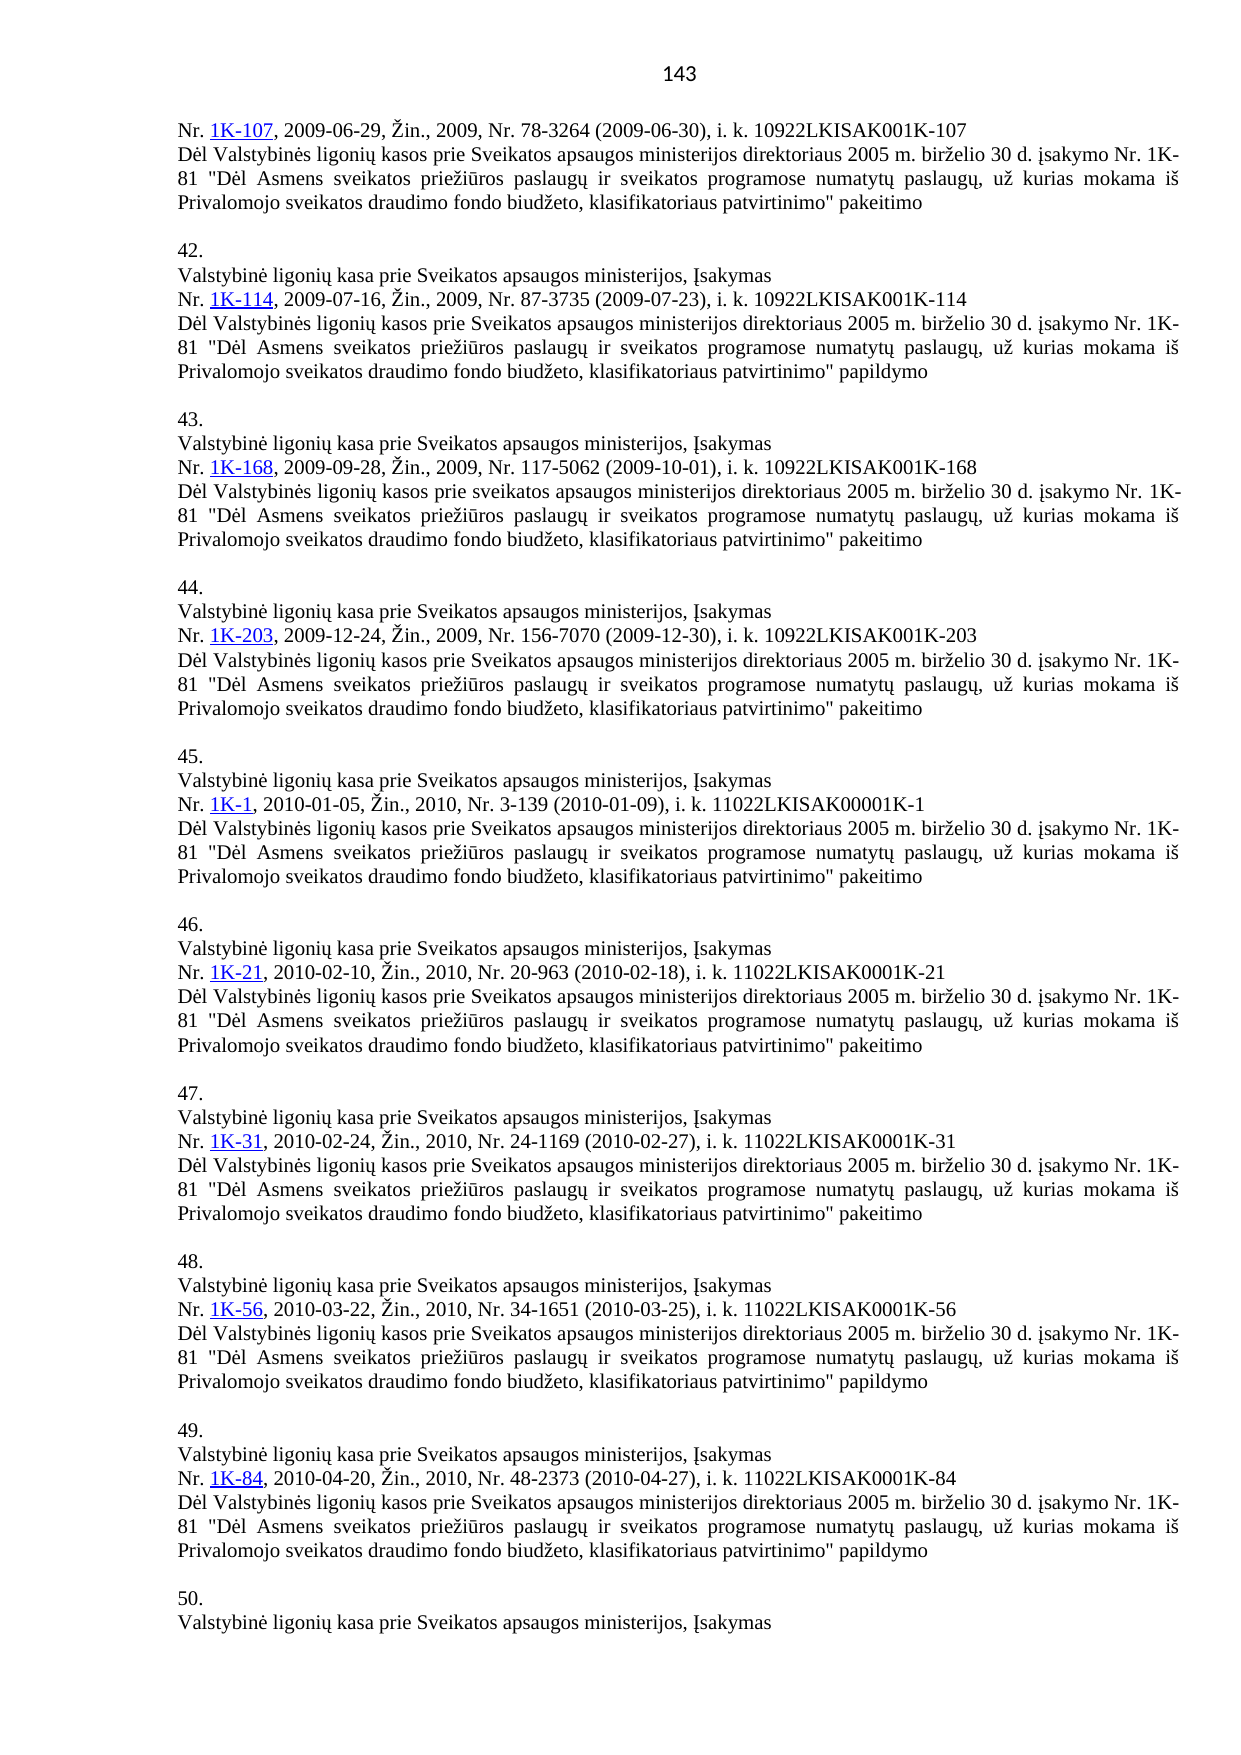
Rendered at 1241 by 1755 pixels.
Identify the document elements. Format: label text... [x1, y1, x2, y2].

text Nr. 1K-84, 2010-04-20, Žin., 2010, Nr. 48-2373 (2010-04-27), i. k. 11022LKISAK0001K-84 [177, 1466, 1181, 1490]
text 46. [177, 912, 1181, 936]
text Valstybinė ligonių kasa prie Sveikatos apsaugos ministerijos, Įsakymas [177, 262, 1181, 287]
text Valstybinė ligonių kasa prie Sveikatos apsaugos ministerijos, Įsakymas [177, 1610, 1181, 1634]
text 48. [177, 1249, 1181, 1273]
text Nr. 1K-203, 2009-12-24, Žin., 2009, Nr. 156-7070 (2009-12-30), i. k. 10922LKISAK001K-203 [177, 623, 1181, 647]
text 49. [177, 1417, 1181, 1442]
text Dėl Valstybinės ligonių kasos prie Sveikatos apsaugos ministerijos direktoriaus 2005 m. birželio 30 d. įsakymo Nr. 1K-81 "Dėl Asmens sveikatos priežiūros paslaugų ir sveikatos programose numatytų paslaugų, už kurias mokama iš Privalomojo sveikatos draudimo fondo biudžeto, klasifikatoriaus patvirtinimo" papildymo [177, 311, 1181, 383]
text 45. [177, 744, 1181, 768]
text Valstybinė ligonių kasa prie Sveikatos apsaugos ministerijos, Įsakymas [177, 1273, 1181, 1297]
text Nr. 1K-114, 2009-07-16, Žin., 2009, Nr. 87-3735 (2009-07-23), i. k. 10922LKISAK001K-114 [177, 287, 1181, 311]
text 42. [177, 238, 1181, 262]
text Nr. 1K-107, 2009-06-29, Žin., 2009, Nr. 78-3264 (2009-06-30), i. k. 10922LKISAK001K-107 [177, 118, 1181, 142]
text Nr. 1K-21, 2010-02-10, Žin., 2010, Nr. 20-963 (2010-02-18), i. k. 11022LKISAK0001K-21 [177, 960, 1181, 984]
text Nr. 1K-168, 2009-09-28, Žin., 2009, Nr. 117-5062 (2009-10-01), i. k. 10922LKISAK001K-168 [177, 455, 1181, 479]
text Valstybinė ligonių kasa prie Sveikatos apsaugos ministerijos, Įsakymas [177, 431, 1181, 455]
text Valstybinė ligonių kasa prie Sveikatos apsaugos ministerijos, Įsakymas [177, 936, 1181, 960]
text Nr. 1K-31, 2010-02-24, Žin., 2010, Nr. 24-1169 (2010-02-27), i. k. 11022LKISAK0001K-31 [177, 1129, 1181, 1153]
text Dėl Valstybinės ligonių kasos prie sveikatos apsaugos ministerijos direktoriaus 2005 m. birželio 30 d. įsakymo Nr. 1K-81 "Dėl Asmens sveikatos priežiūros paslaugų ir sveikatos programose numatytų paslaugų, už kurias mokama iš Privalomojo sveikatos draudimo fondo biudžeto, klasifikatoriaus patvirtinimo" pakeitimo [177, 479, 1181, 551]
text Dėl Valstybinės ligonių kasos prie Sveikatos apsaugos ministerijos direktoriaus 2005 m. birželio 30 d. įsakymo Nr. 1K-81 "Dėl Asmens sveikatos priežiūros paslaugų ir sveikatos programose numatytų paslaugų, už kurias mokama iš Privalomojo sveikatos draudimo fondo biudžeto, klasifikatoriaus patvirtinimo" pakeitimo [177, 984, 1181, 1057]
text Valstybinė ligonių kasa prie Sveikatos apsaugos ministerijos, Įsakymas [177, 599, 1181, 623]
text Valstybinė ligonių kasa prie Sveikatos apsaugos ministerijos, Įsakymas [177, 1105, 1181, 1129]
text 44. [177, 575, 1181, 599]
text 47. [177, 1081, 1181, 1105]
text Dėl Valstybinės ligonių kasos prie Sveikatos apsaugos ministerijos direktoriaus 2005 m. birželio 30 d. įsakymo Nr. 1K-81 "Dėl Asmens sveikatos priežiūros paslaugų ir sveikatos programose numatytų paslaugų, už kurias mokama iš Privalomojo sveikatos draudimo fondo biudžeto, klasifikatoriaus patvirtinimo" pakeitimo [177, 1153, 1181, 1225]
text Valstybinė ligonių kasa prie Sveikatos apsaugos ministerijos, Įsakymas [177, 768, 1181, 792]
text Dėl Valstybinės ligonių kasos prie Sveikatos apsaugos ministerijos direktoriaus 2005 m. birželio 30 d. įsakymo Nr. 1K-81 "Dėl Asmens sveikatos priežiūros paslaugų ir sveikatos programose numatytų paslaugų, už kurias mokama iš Privalomojo sveikatos draudimo fondo biudžeto, klasifikatoriaus patvirtinimo" papildymo [177, 1490, 1181, 1562]
text Nr. 1K-56, 2010-03-22, Žin., 2010, Nr. 34-1651 (2010-03-25), i. k. 11022LKISAK0001K-56 [177, 1297, 1181, 1321]
text Dėl Valstybinės ligonių kasos prie Sveikatos apsaugos ministerijos direktoriaus 2005 m. birželio 30 d. įsakymo Nr. 1K-81 "Dėl Asmens sveikatos priežiūros paslaugų ir sveikatos programose numatytų paslaugų, už kurias mokama iš Privalomojo sveikatos draudimo fondo biudžeto, klasifikatoriaus patvirtinimo" pakeitimo [177, 647, 1181, 720]
text 50. [177, 1586, 1181, 1610]
text Valstybinė ligonių kasa prie Sveikatos apsaugos ministerijos, Įsakymas [177, 1442, 1181, 1466]
text Nr. 1K-1, 2010-01-05, Žin., 2010, Nr. 3-139 (2010-01-09), i. k. 11022LKISAK00001K-1 [177, 792, 1181, 816]
text 43. [177, 407, 1181, 431]
text Dėl Valstybinės ligonių kasos prie Sveikatos apsaugos ministerijos direktoriaus 2005 m. birželio 30 d. įsakymo Nr. 1K-81 "Dėl Asmens sveikatos priežiūros paslaugų ir sveikatos programose numatytų paslaugų, už kurias mokama iš Privalomojo sveikatos draudimo fondo biudžeto, klasifikatoriaus patvirtinimo" papildymo [177, 1321, 1181, 1393]
text Dėl Valstybinės ligonių kasos prie Sveikatos apsaugos ministerijos direktoriaus 2005 m. birželio 30 d. įsakymo Nr. 1K-81 "Dėl Asmens sveikatos priežiūros paslaugų ir sveikatos programose numatytų paslaugų, už kurias mokama iš Privalomojo sveikatos draudimo fondo biudžeto, klasifikatoriaus patvirtinimo" pakeitimo [177, 816, 1181, 888]
text Dėl Valstybinės ligonių kasos prie Sveikatos apsaugos ministerijos direktoriaus 2005 m. birželio 30 d. įsakymo Nr. 1K-81 "Dėl Asmens sveikatos priežiūros paslaugų ir sveikatos programose numatytų paslaugų, už kurias mokama iš Privalomojo sveikatos draudimo fondo biudžeto, klasifikatoriaus patvirtinimo" pakeitimo [177, 142, 1181, 214]
